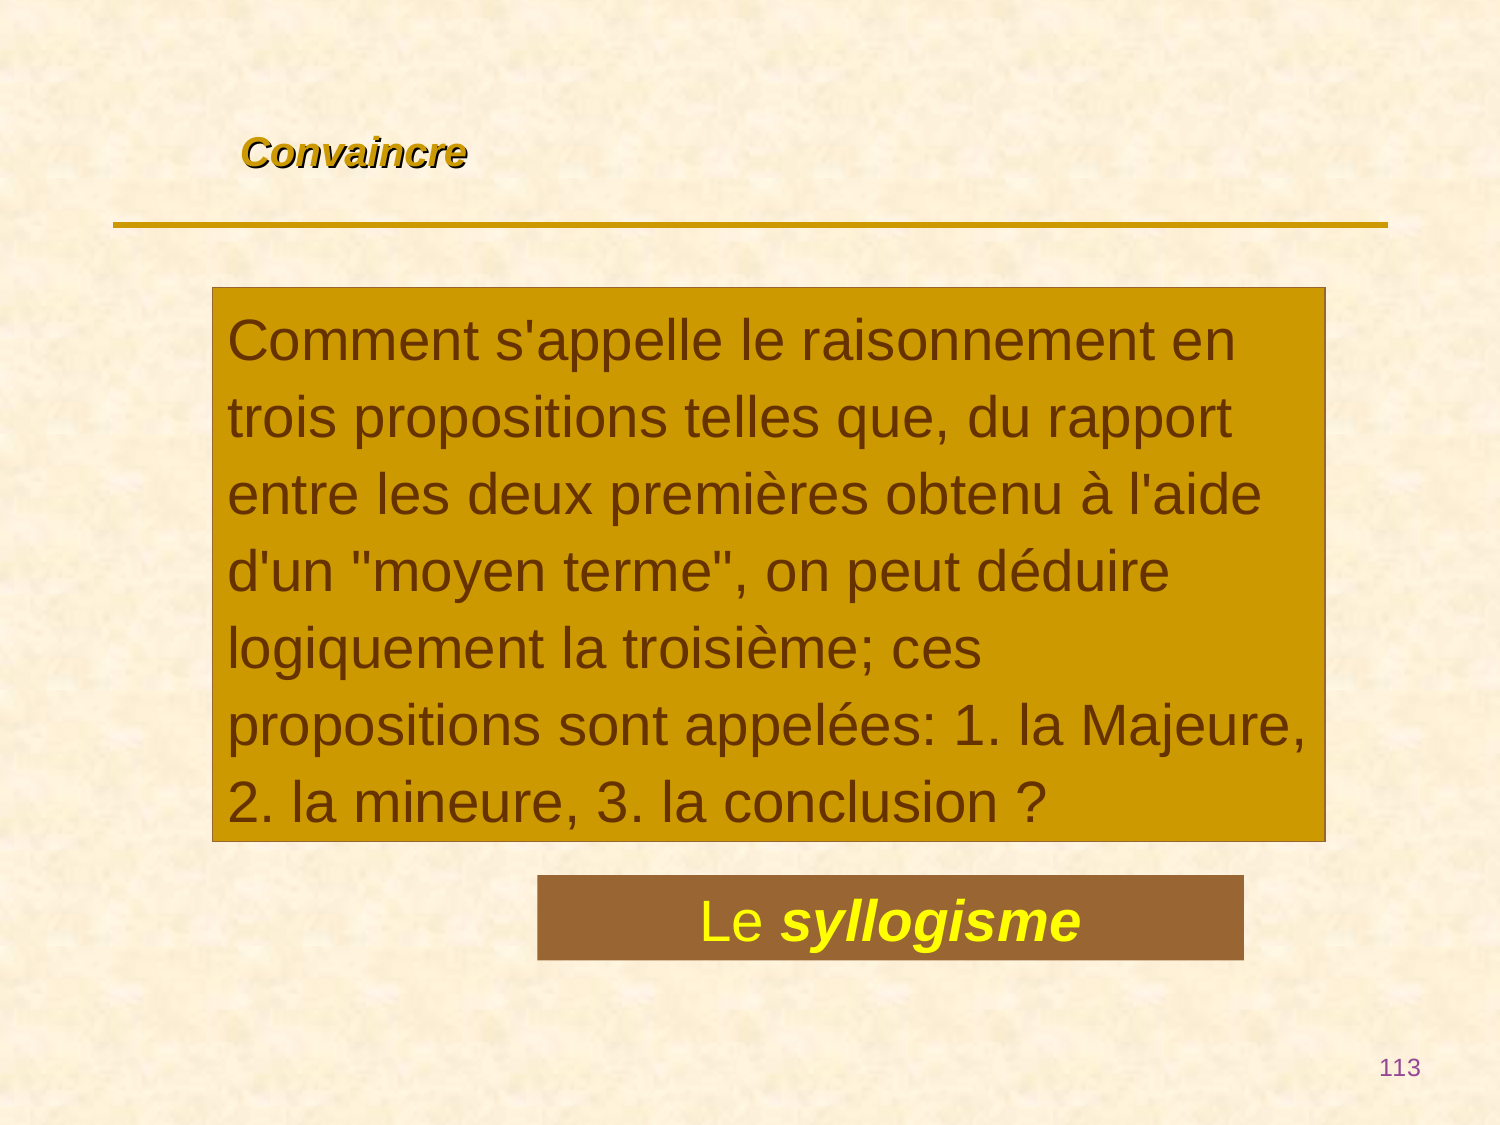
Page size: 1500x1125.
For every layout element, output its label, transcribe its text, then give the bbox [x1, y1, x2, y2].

picture [0, 0, 1500, 1125]
text_box Comment s'appelle le raisonnement en trois propositions telles que, du rapport entre les deux premières obtenu à l'aide d'un "moyen terme", on peut déduire logiquement la troisième; ces propositions sont appelées: 1. la Majeure, 2. la mineure, 3. la conclusion ? [212, 287, 1326, 842]
text_box Convaincre [225, 116, 483, 183]
text_box Le syllogisme [537, 875, 1244, 961]
